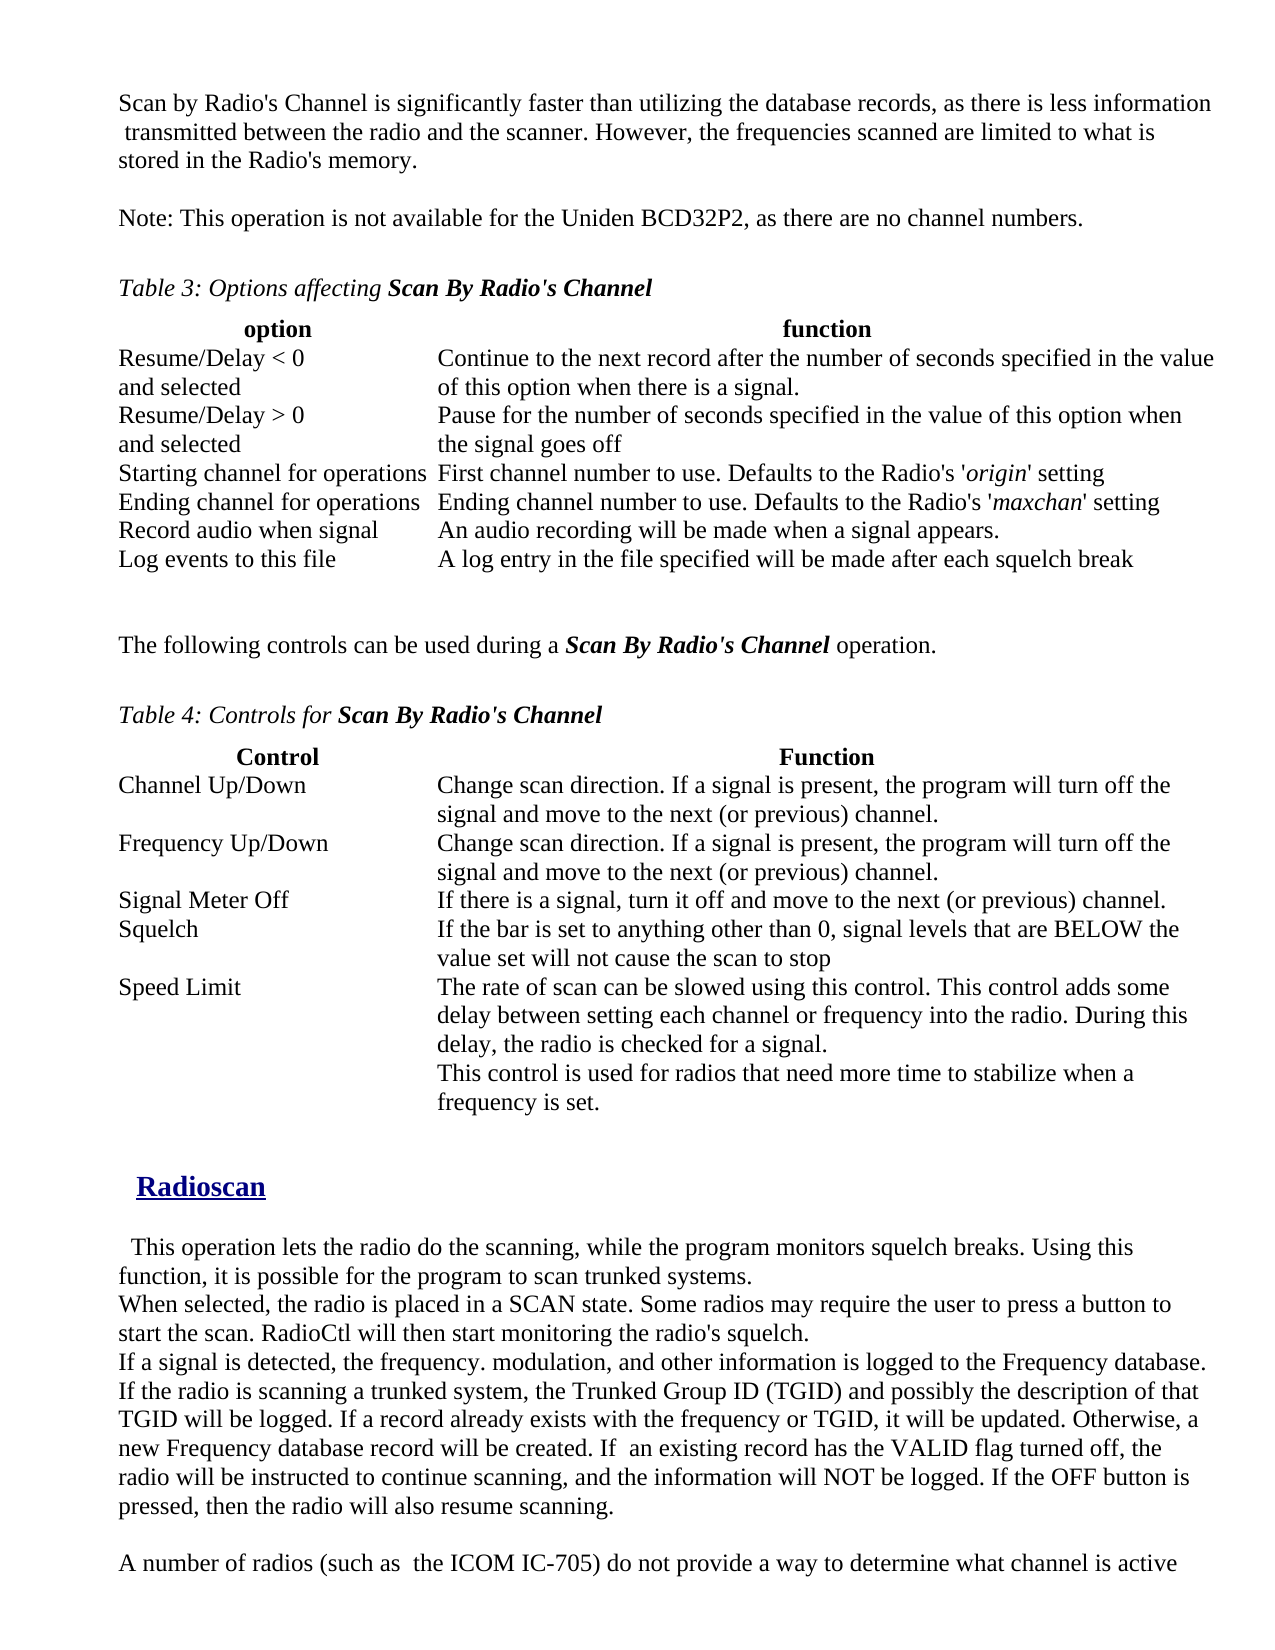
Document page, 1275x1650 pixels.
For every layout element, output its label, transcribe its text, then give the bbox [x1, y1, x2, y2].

text If a signal is detected, the frequency. modulation, and other information is logged to the Frequency database. If the radio is scanning a trunked system, the Trunked Group ID (TGID) and possibly the description of that TGID will be logged. If a record already exists with the frequency or TGID, it will be updated. Otherwise, a new Frequency database record will be created. If an existing record has the VALID flag turned off, the radio will be instructed to continue scanning, and the information will NOT be logged. If the OFF button is pressed, then the radio will also resume scanning. [118, 1347, 1216, 1519]
table_cell Change scan direction. If a signal is present, the program will turn off the signal and move to the next (or previous) channel. [437, 770, 1217, 828]
table_header option [118, 314, 437, 343]
table_cell Speed Limit [118, 972, 437, 1115]
table_cell Continue to the next record after the number of seconds specified in the value of this option when there is a signal. [438, 343, 1217, 400]
table_cell Squelch [118, 914, 437, 972]
table_cell Frequency Up/Down [118, 828, 437, 885]
table_cell Ending channel for operations [118, 487, 437, 515]
table_cell An audio recording will be made when a signal appears. [438, 515, 1217, 544]
table_cell A log entry in the file specified will be made after each squelch break [438, 544, 1217, 573]
table_header Control [118, 742, 437, 770]
table_cell Starting channel for operations [118, 458, 437, 487]
text The following controls can be used during a Scan By Radio's Channel operation. [118, 630, 1216, 659]
table_cell Resume/Delay < 0 and selected [118, 343, 437, 400]
text Table 3: Options affecting Scan By Radio's Channel [118, 273, 1216, 302]
text Note: This operation is not available for the Uniden BCD32P2, as there are no channel numbers. [118, 203, 1216, 232]
table_cell Ending channel number to use. Defaults to the Radio's 'maxchan' setting [438, 487, 1217, 515]
table_cell Pause for the number of seconds specified in the value of this option when the signal goes off [438, 400, 1217, 458]
text A number of radios (such as the ICOM IC-705) do not provide a way to determine what channel is active [118, 1548, 1216, 1577]
table_cell Resume/Delay > 0 and selected [118, 400, 437, 458]
text When selected, the radio is placed in a SCAN state. Some radios may require the user to press a button to start the scan. RadioCtl will then start monitoring the radio's squelch. [118, 1289, 1216, 1347]
table_header function [438, 314, 1217, 343]
table_cell Channel Up/Down [118, 770, 437, 828]
text Table 4: Controls for Scan By Radio's Channel [118, 700, 1216, 729]
table_cell Change scan direction. If a signal is present, the program will turn off the signal and move to the next (or previous) channel. [437, 828, 1217, 885]
table_cell Signal Meter Off [118, 885, 437, 914]
table_cell If there is a signal, turn it off and move to the next (or previous) channel. [437, 885, 1217, 914]
table_header Function [437, 742, 1217, 770]
text transmitted between the radio and the scanner. However, the frequencies scanned are limited to what is stored in the Radio's memory. [118, 117, 1216, 174]
table_cell Log events to this file [118, 544, 437, 573]
table_cell First channel number to use. Defaults to the Radio's 'origin' setting [438, 458, 1217, 487]
table_cell If the bar is set to anything other than 0, signal levels that are BELOW the value set will not cause the scan to stop [437, 914, 1217, 972]
text This operation lets the radio do the scanning, while the program monitors squelch breaks. Using this function, it is possible for the program to scan trunked systems. [118, 1232, 1216, 1289]
subtitle Radioscan [136, 1169, 1216, 1203]
text Scan by Radio's Channel is significantly faster than utilizing the database records, as there is less information [118, 88, 1216, 117]
table_cell Record audio when signal [118, 515, 437, 544]
table_cell The rate of scan can be slowed using this control. This control adds some delay between setting each channel or frequency into the radio. During this delay, the radio is checked for a signal. This control is used for radios that need more time to stabilize when a frequency is set. [437, 972, 1217, 1115]
